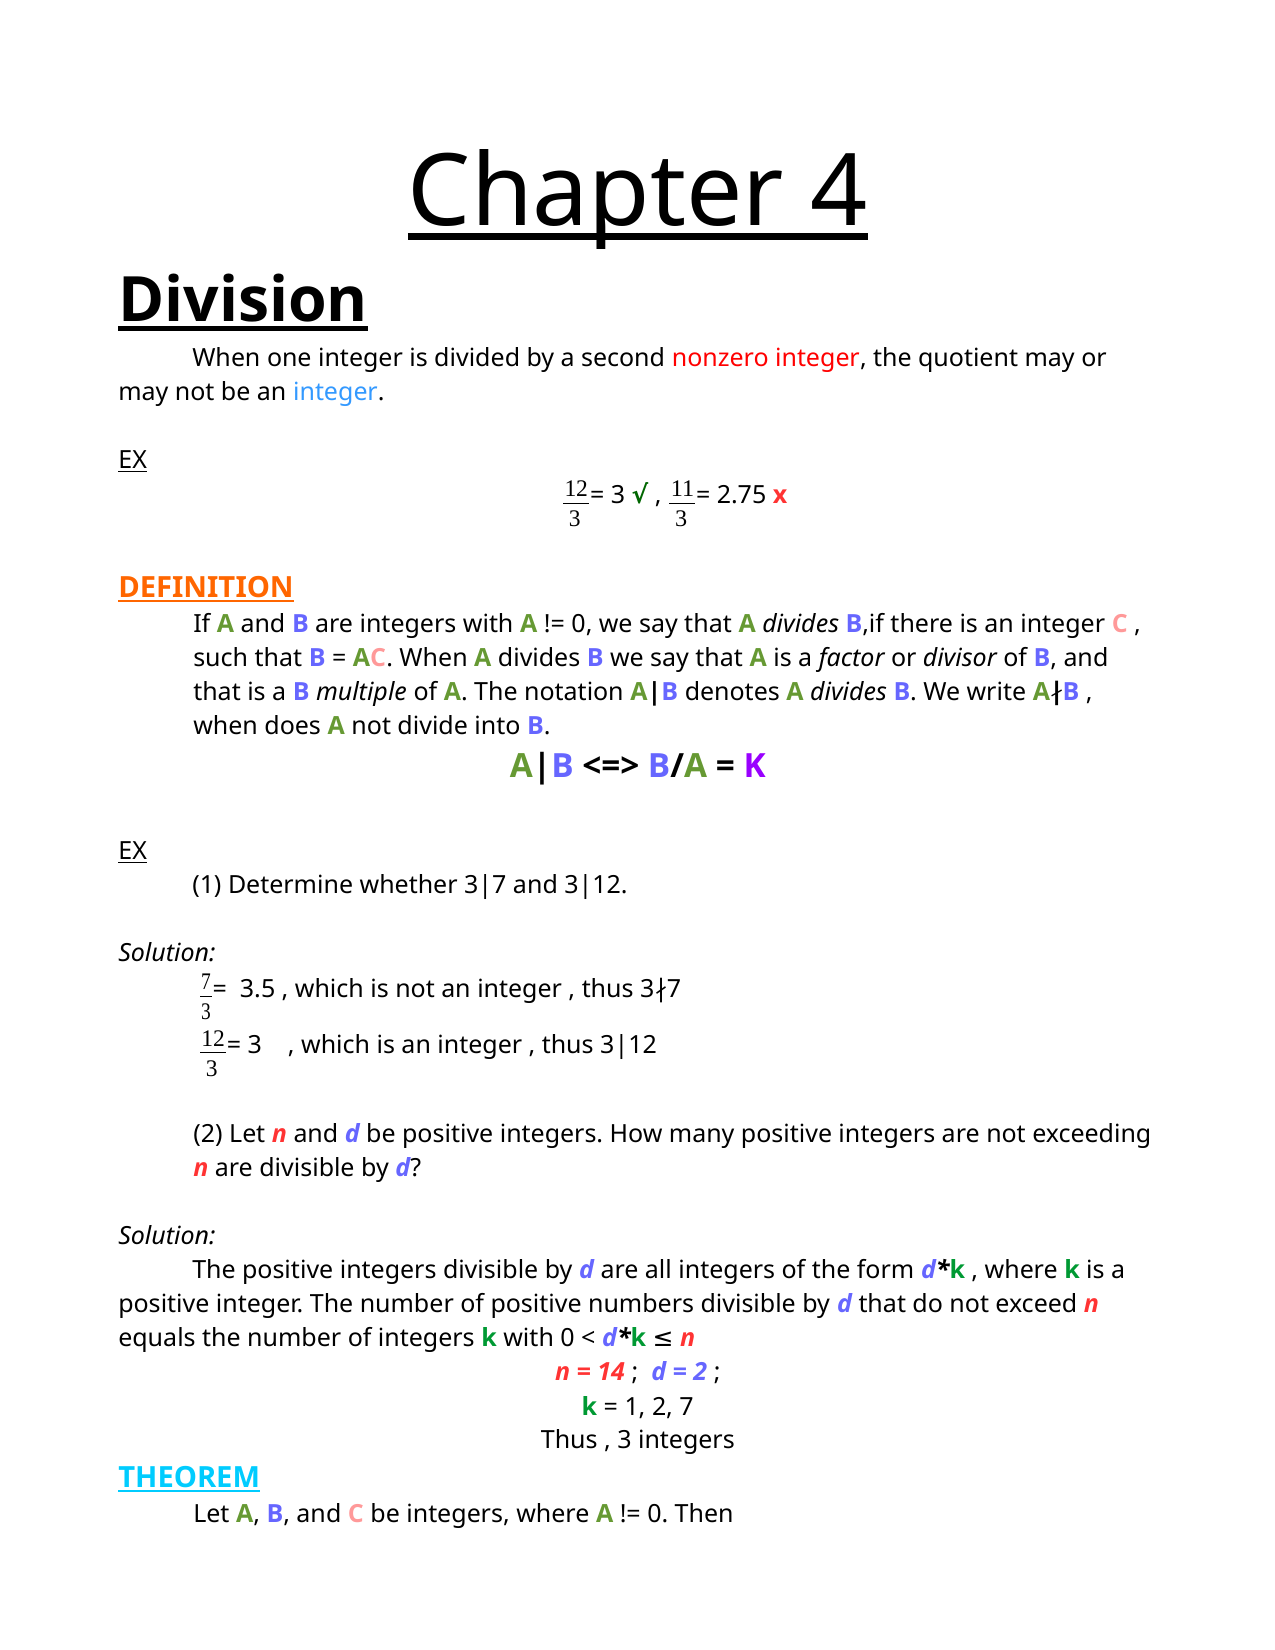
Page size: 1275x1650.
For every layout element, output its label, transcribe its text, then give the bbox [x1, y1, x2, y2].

text If A and B are integers with A != 0, we say that A divides B,if there is an integer C , such that B = AC. When A divides B we say that A is a factor or divisor of B, and that is a B multiple of A. The notation A|B denotes A divides B. We write A∤B , when does A not divide into B. [193, 606, 1157, 742]
text k = 1, 2, 7 [118, 1388, 1157, 1422]
text Chapter 4 [118, 118, 1157, 254]
text n = 14 ; d = 2 ; [118, 1354, 1157, 1388]
text = 3 √ , = 2.75 x [118, 476, 1157, 532]
text = 3 , which is an integer , thus 3|12 [118, 1025, 1157, 1082]
text EX [118, 442, 1157, 476]
text (2) Let n and d be positive integers. How many positive integers are not exceeding n are divisible by d? [193, 1116, 1157, 1184]
text = 3.5 , which is not an integer , thus 3∤7 [118, 969, 1157, 1025]
text Thus , 3 integers [118, 1422, 1157, 1456]
text The positive integers divisible by d are all integers of the form d*k , where k is a positive integer. The number of positive numbers divisible by d that do not exceed n equals the number of integers k with 0 < d*k ≤ n [118, 1252, 1157, 1354]
text DEFINITION [118, 566, 1157, 606]
text Let A, B, and C be integers, where A != 0. Then [193, 1496, 1157, 1530]
text (1) Determine whether 3|7 and 3|12. [118, 867, 1157, 901]
text Solution: [118, 935, 1157, 969]
text When one integer is divided by a second nonzero integer, the quotient may or may not be an integer. [118, 339, 1157, 408]
text THEOREM [118, 1456, 1157, 1496]
text Division [118, 254, 1157, 339]
text Solution: [118, 1218, 1157, 1252]
text A|B <=> B/A = K [118, 742, 1157, 787]
text EX [118, 833, 1157, 867]
